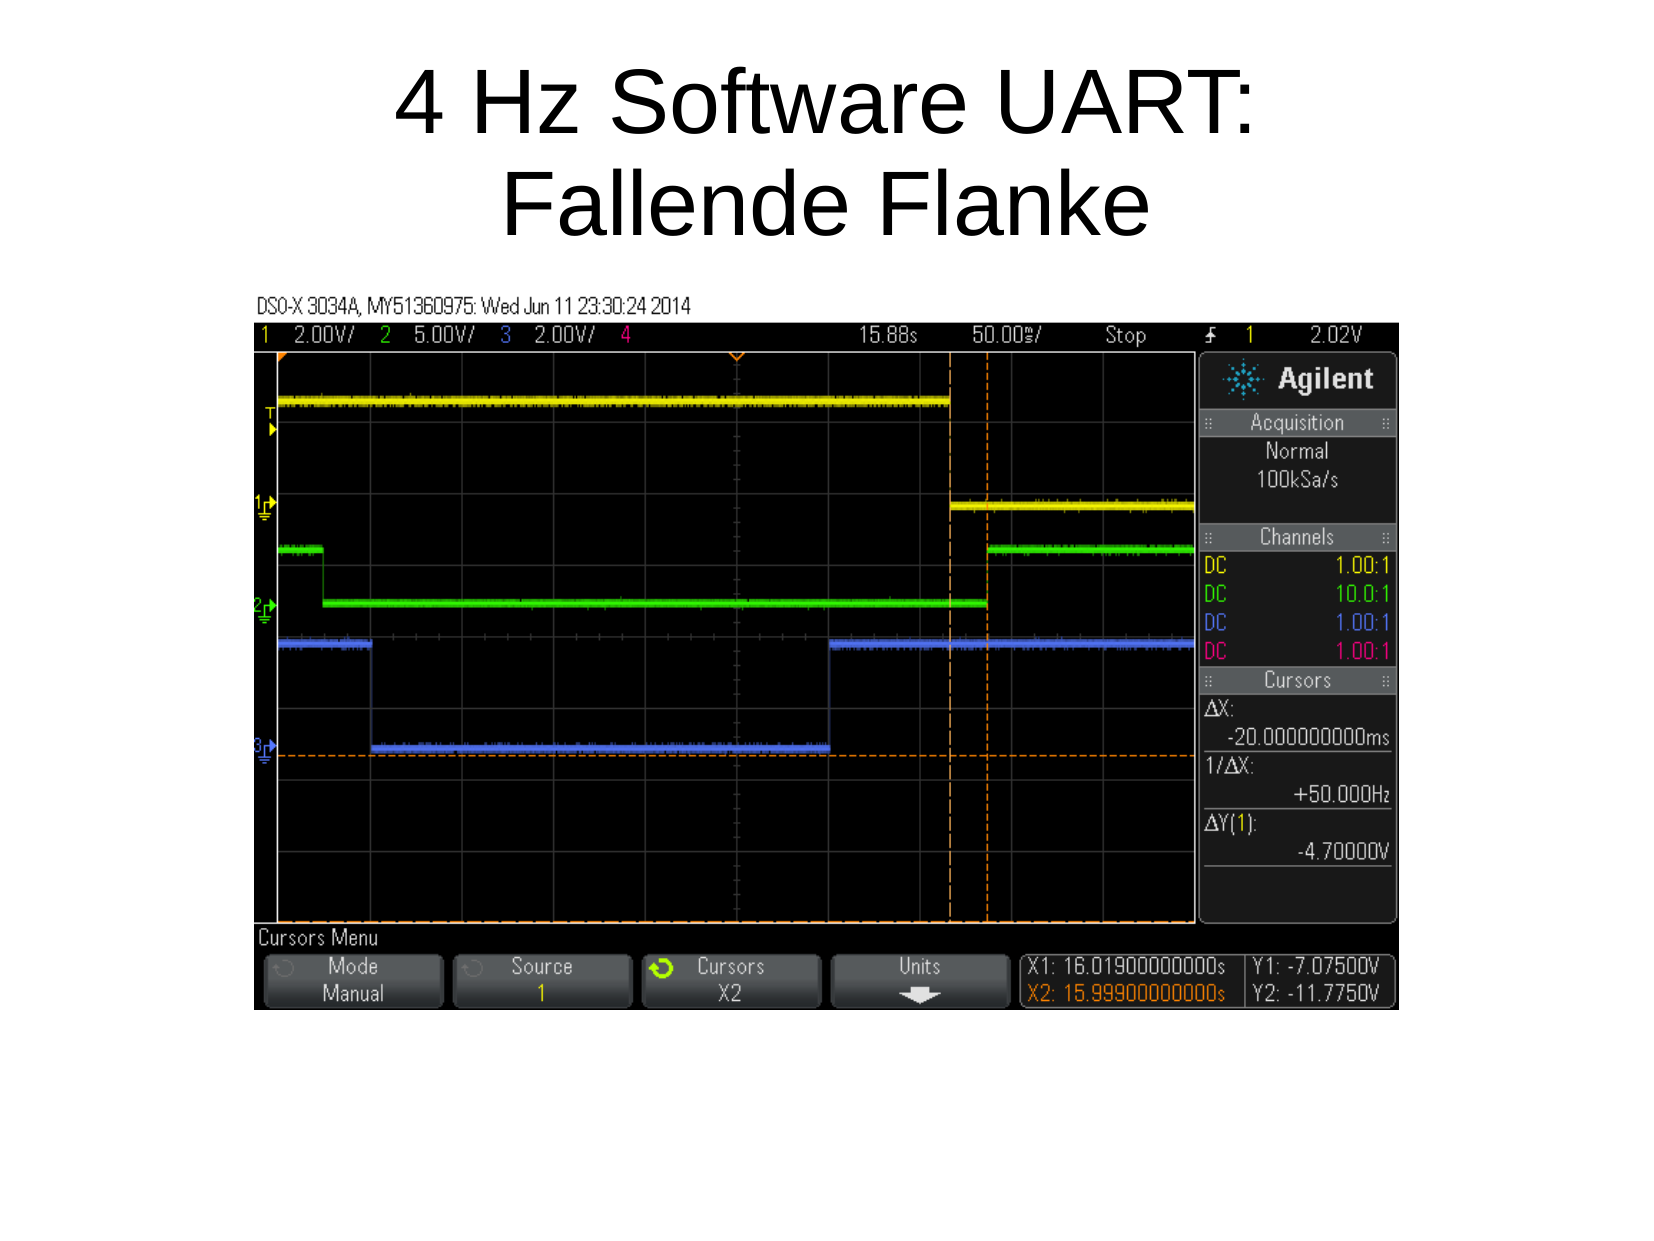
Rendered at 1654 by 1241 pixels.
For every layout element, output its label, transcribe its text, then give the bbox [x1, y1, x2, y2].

title 4 Hz Software UART: Fallende Flanke [82, 49, 1571, 257]
picture [254, 290, 1399, 1010]
